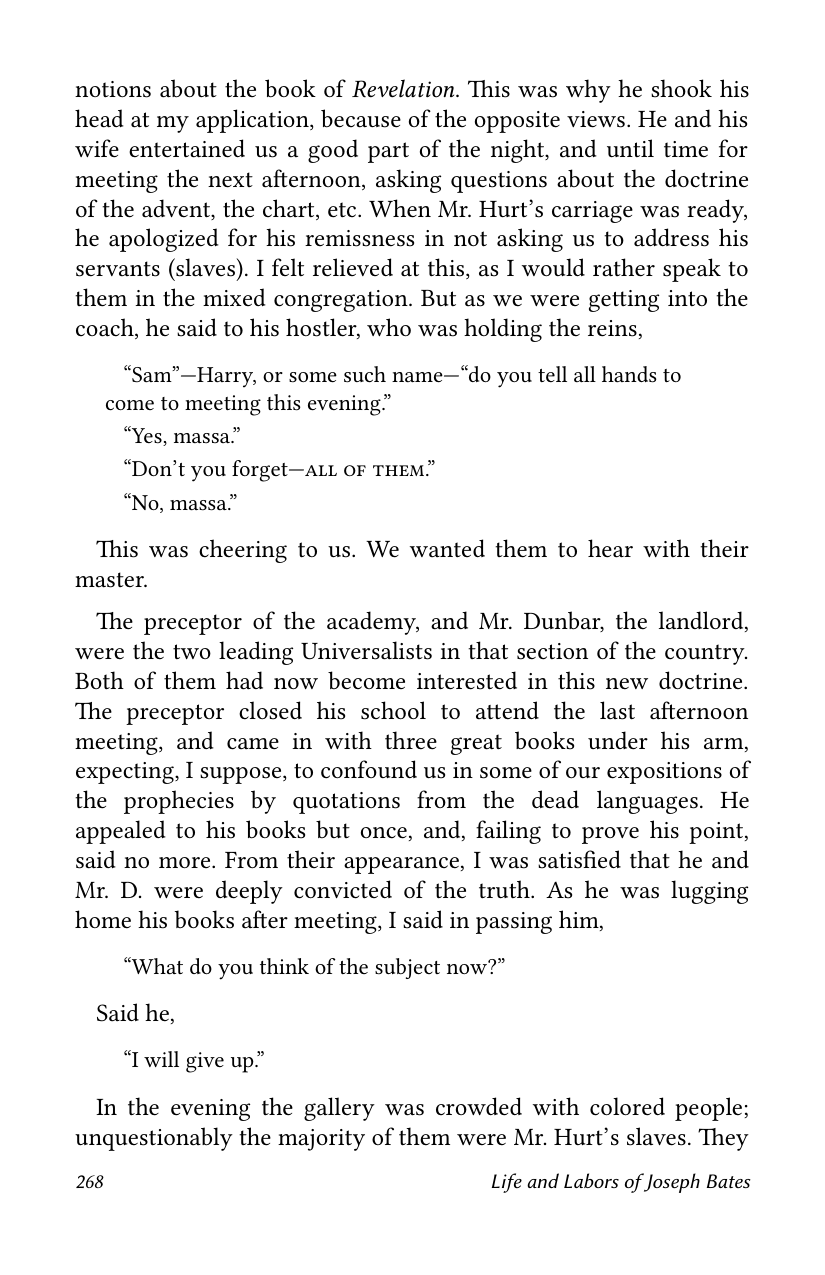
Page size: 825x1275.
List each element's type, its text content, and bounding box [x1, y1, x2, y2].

text “Yes, massa.” [105, 423, 720, 449]
text notions about the book of Revelation. This was why he shook his head at my application, because of the opposite views. He and his wife entertained us a good part of the night, and until time for meeting the next afternoon, asking questions about the doctrine of the advent, the chart, etc. When Mr. Hurt’s carriage was ready, he apologized for his remissness in not asking us to address his servants (slaves). I felt relieved at this, as I would rather speak to them in the mixed congregation. But as we were getting into the coach, he said to his hostler, who was holding the reins, [75, 75, 750, 343]
text “What do you think of the subject now?” [105, 954, 720, 980]
text “I will give up.” [105, 1047, 720, 1073]
text Said he, [75, 999, 750, 1028]
text “Sam”—Harry, or some such name—“do you tell all hands to come to meeting this evening.” [105, 362, 720, 416]
text This was cheering to us. We wanted them to hear with their master. [75, 535, 750, 594]
text “Don’t you forget—ALL OF THEM.” [105, 456, 720, 482]
text The preceptor of the academy, and Mr. Dunbar, the landlord, were the two leading Universalists in that section of the country. Both of them had now become interested in this new doctrine. The preceptor closed his school to attend the last afternoon meeting, and came in with three great books under his arm, expecting, I suppose, to confound us in some of our expositions of the prophecies by quotations from the dead languages. He appealed to his books but once, and, failing to prove his point, said no more. From their appearance, I was satisfied that he and Mr. D. were deeply convicted of the truth. As he was lugging home his books after meeting, I said in passing him, [75, 607, 750, 934]
text In the evening the gallery was crowded with colored people; unquestionably the majority of them were Mr. Hurt’s slaves. They [75, 1093, 750, 1151]
text “No, massa.” [105, 490, 720, 516]
